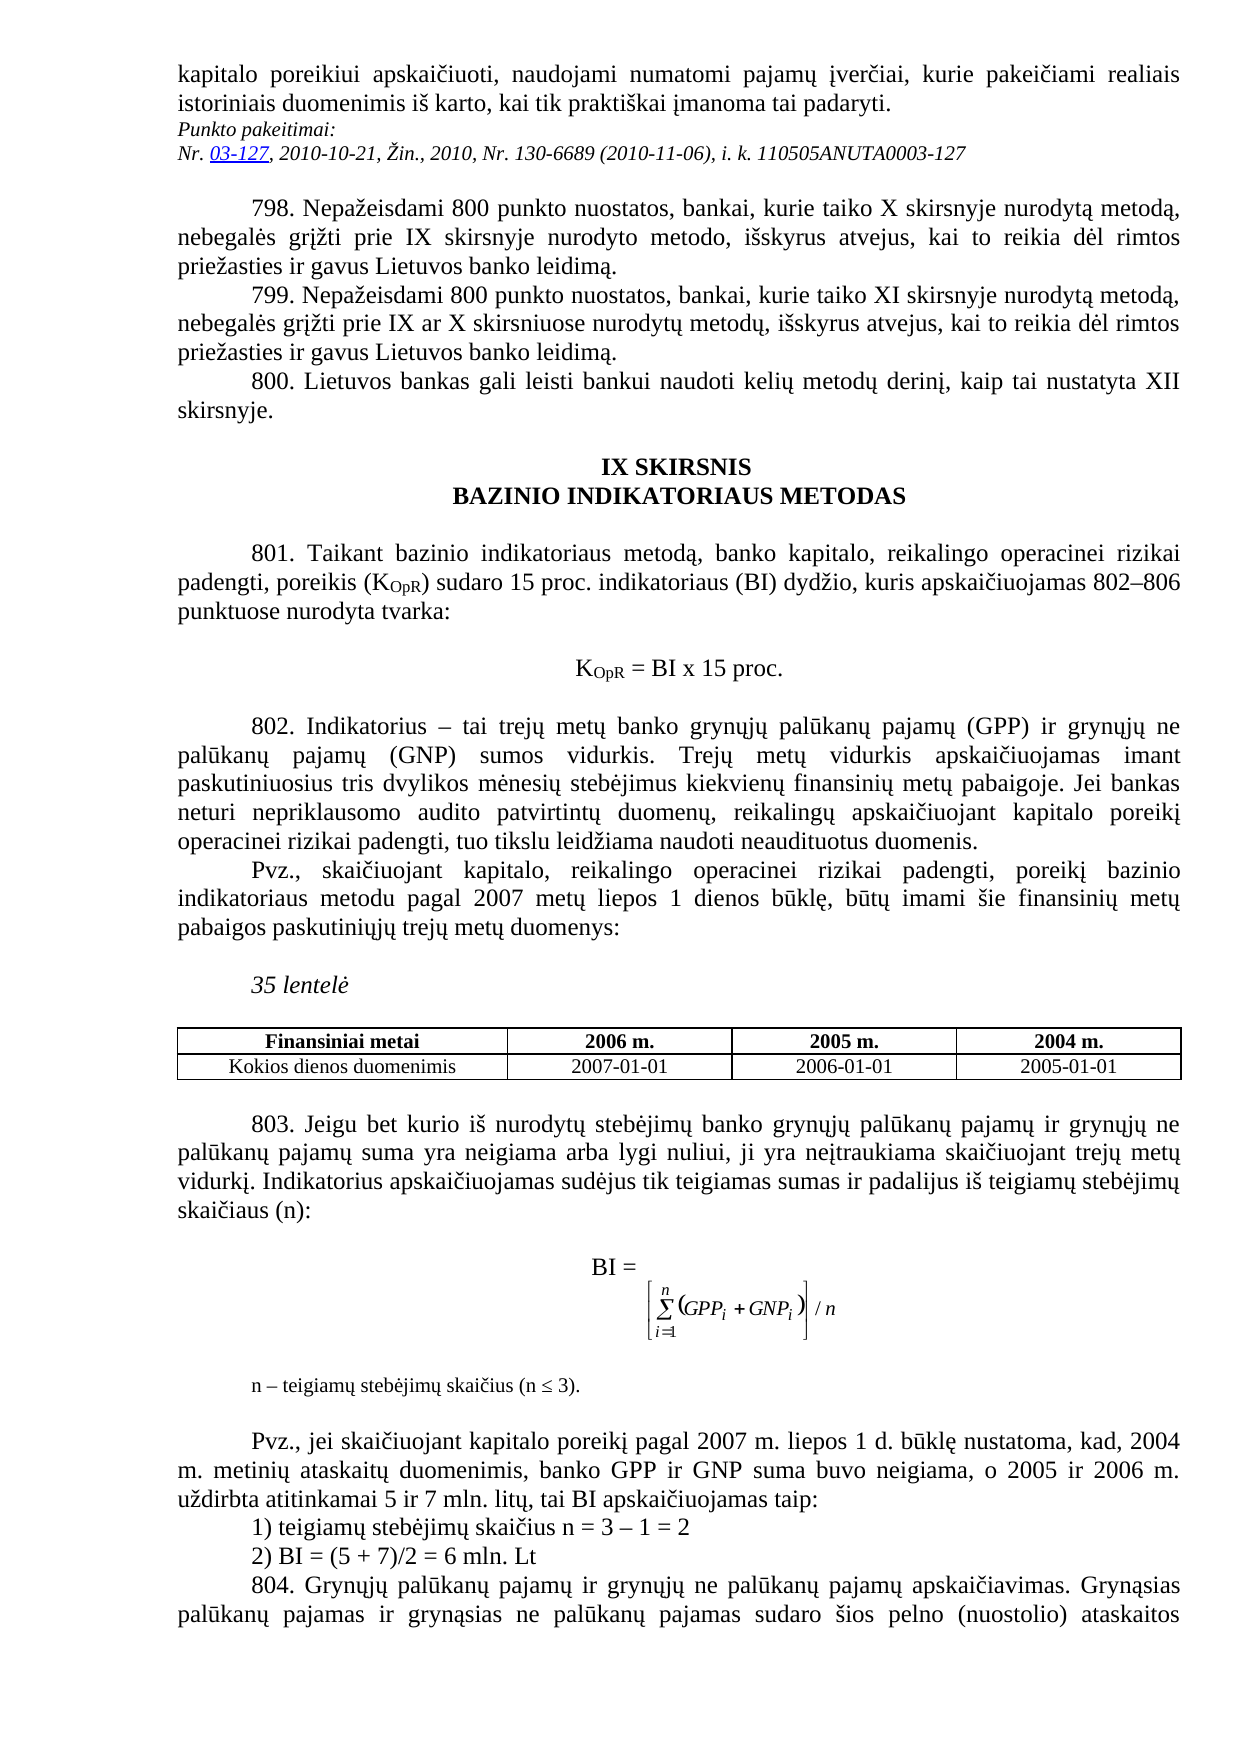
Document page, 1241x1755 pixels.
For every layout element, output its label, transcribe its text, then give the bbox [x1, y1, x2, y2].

text KOpR = BI x 15 proc. [177, 653, 1181, 682]
text 800. Lietuvos bankas gali leisti bankui naudoti kelių metodų derinį, kaip tai nustatyta XII skirsnyje. [177, 366, 1181, 423]
text 798. Nepažeisdami 800 punkto nuostatos, bankai, kurie taiko X skirsnyje nurodytą metodą, nebegalės grįžti prie IX skirsnyje nurodyto metodo, išskyrus atvejus, kai to reikia dėl rimtos priežasties ir gavus Lietuvos banko leidimą. [177, 193, 1181, 280]
text 799. Nepažeisdami 800 punkto nuostatos, bankai, kurie taiko XI skirsnyje nurodytą metodą, nebegalės grįžti prie IX ar X skirsniuose nurodytų metodų, išskyrus atvejus, kai to reikia dėl rimtos priežasties ir gavus Lietuvos banko leidimą. [177, 280, 1181, 366]
text BI = [177, 1252, 1181, 1344]
text 1) teigiamų stebėjimų skaičius n = 3 – 1 = 2 [177, 1512, 1181, 1541]
text 803. Jeigu bet kurio iš nurodytų stebėjimų banko grynųjų palūkanų pajamų ir grynųjų ne palūkanų pajamų suma yra neigiama arba lygi nuliui, ji yra neįtraukiama skaičiuojant trejų metų vidurkį. Indikatorius apskaičiuojamas sudėjus tik teigiamas sumas ir padalijus iš teigiamų stebėjimų skaičiaus (n): [177, 1109, 1181, 1224]
text 802. Indikatorius – tai trejų metų banko grynųjų palūkanų pajamų (GPP) ir grynųjų ne palūkanų pajamų (GNP) sumos vidurkis. Trejų metų vidurkis apskaičiuojamas imant paskutiniuosius tris dvylikos mėnesių stebėjimus kiekvienų finansinių metų pabaigoje. Jei bankas neturi nepriklausomo audito patvirtintų duomenų, reikalingų apskaičiuojant kapitalo poreikį operacinei rizikai padengti, tuo tikslu leidžiama naudoti neaudituotus duomenis. [177, 711, 1181, 855]
text Pvz., jei skaičiuojant kapitalo poreikį pagal 2007 m. liepos 1 d. būklę nustatoma, kad, 2004 m. metinių ataskaitų duomenimis, banko GPP ir GNP suma buvo neigiama, o 2005 ir 2006 m. uždirbta atitinkamai 5 ir 7 mln. litų, tai BI apskaičiuojamas taip: [177, 1426, 1181, 1512]
text kapitalo poreikiui apskaičiuoti, naudojami numatomi pajamų įverčiai, kurie pakeičiami realiais istoriniais duomenimis iš karto, kai tik praktiškai įmanoma tai padaryti. [177, 59, 1181, 117]
text 35 lentelė [177, 970, 1181, 998]
text IX SKIRSNIS [177, 452, 1181, 481]
text 801. Taikant bazinio indikatoriaus metodą, banko kapitalo, reikalingo operacinei rizikai padengti, poreikis (KOpR) sudaro 15 proc. indikatoriaus (BI) dydžio, kuris apskaičiuojamas 802–806 punktuose nurodyta tvarka: [177, 538, 1181, 625]
text 2) BI = (5 + 7)/2 = 6 mln. Lt [177, 1541, 1181, 1570]
text BAZINIO INDIKATORIAUS METODAS [177, 481, 1181, 510]
text Pvz., skaičiuojant kapitalo, reikalingo operacinei rizikai padengti, poreikį bazinio indikatoriaus metodu pagal 2007 metų liepos 1 dienos būklę, būtų imami šie finansinių metų pabaigos paskutiniųjų trejų metų duomenys: [177, 855, 1181, 941]
text Nr. 03-127, 2010-10-21, Žin., 2010, Nr. 130-6689 (2010-11-06), i. k. 110505ANUTA0003-127 [177, 141, 1181, 165]
text Punkto pakeitimai: [177, 117, 1181, 141]
text n – teigiamų stebėjimų skaičius (n ≤ 3). [177, 1373, 1181, 1397]
text 804. Grynųjų palūkanų pajamų ir grynųjų ne palūkanų pajamų apskaičiavimas. Grynąsias palūkanų pajamas ir grynąsias ne palūkanų pajamas sudaro šios pelno (nuostolio) ataskaitos [177, 1570, 1181, 1627]
